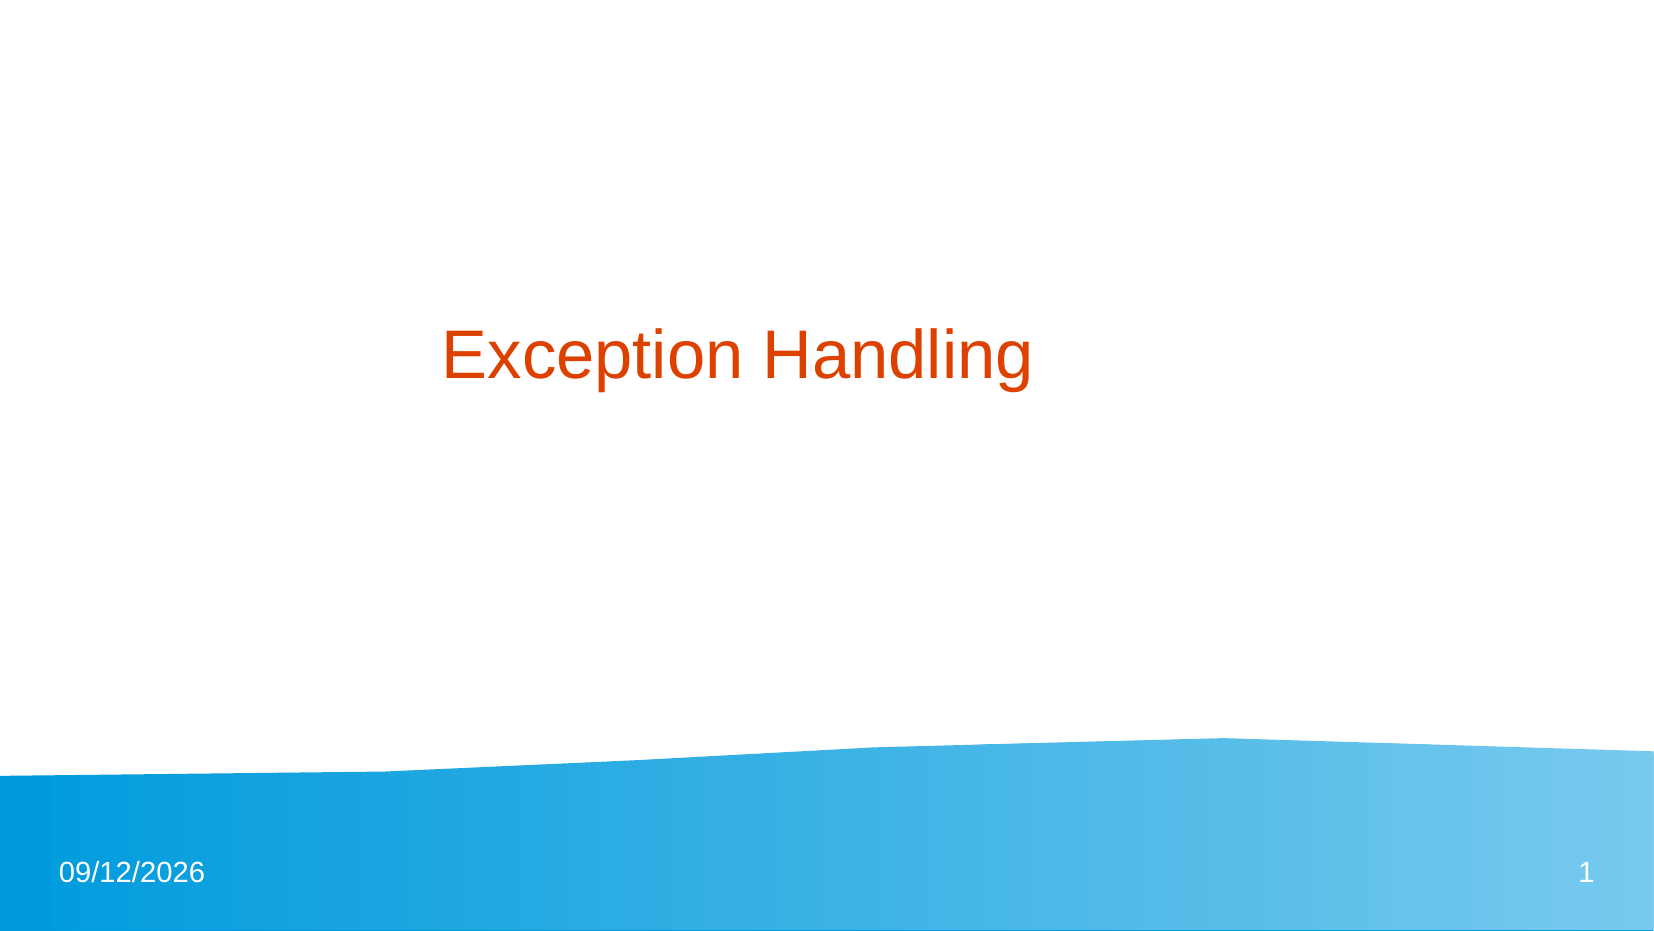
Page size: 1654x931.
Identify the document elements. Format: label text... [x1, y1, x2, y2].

title Exception Handling [0, 265, 1477, 443]
